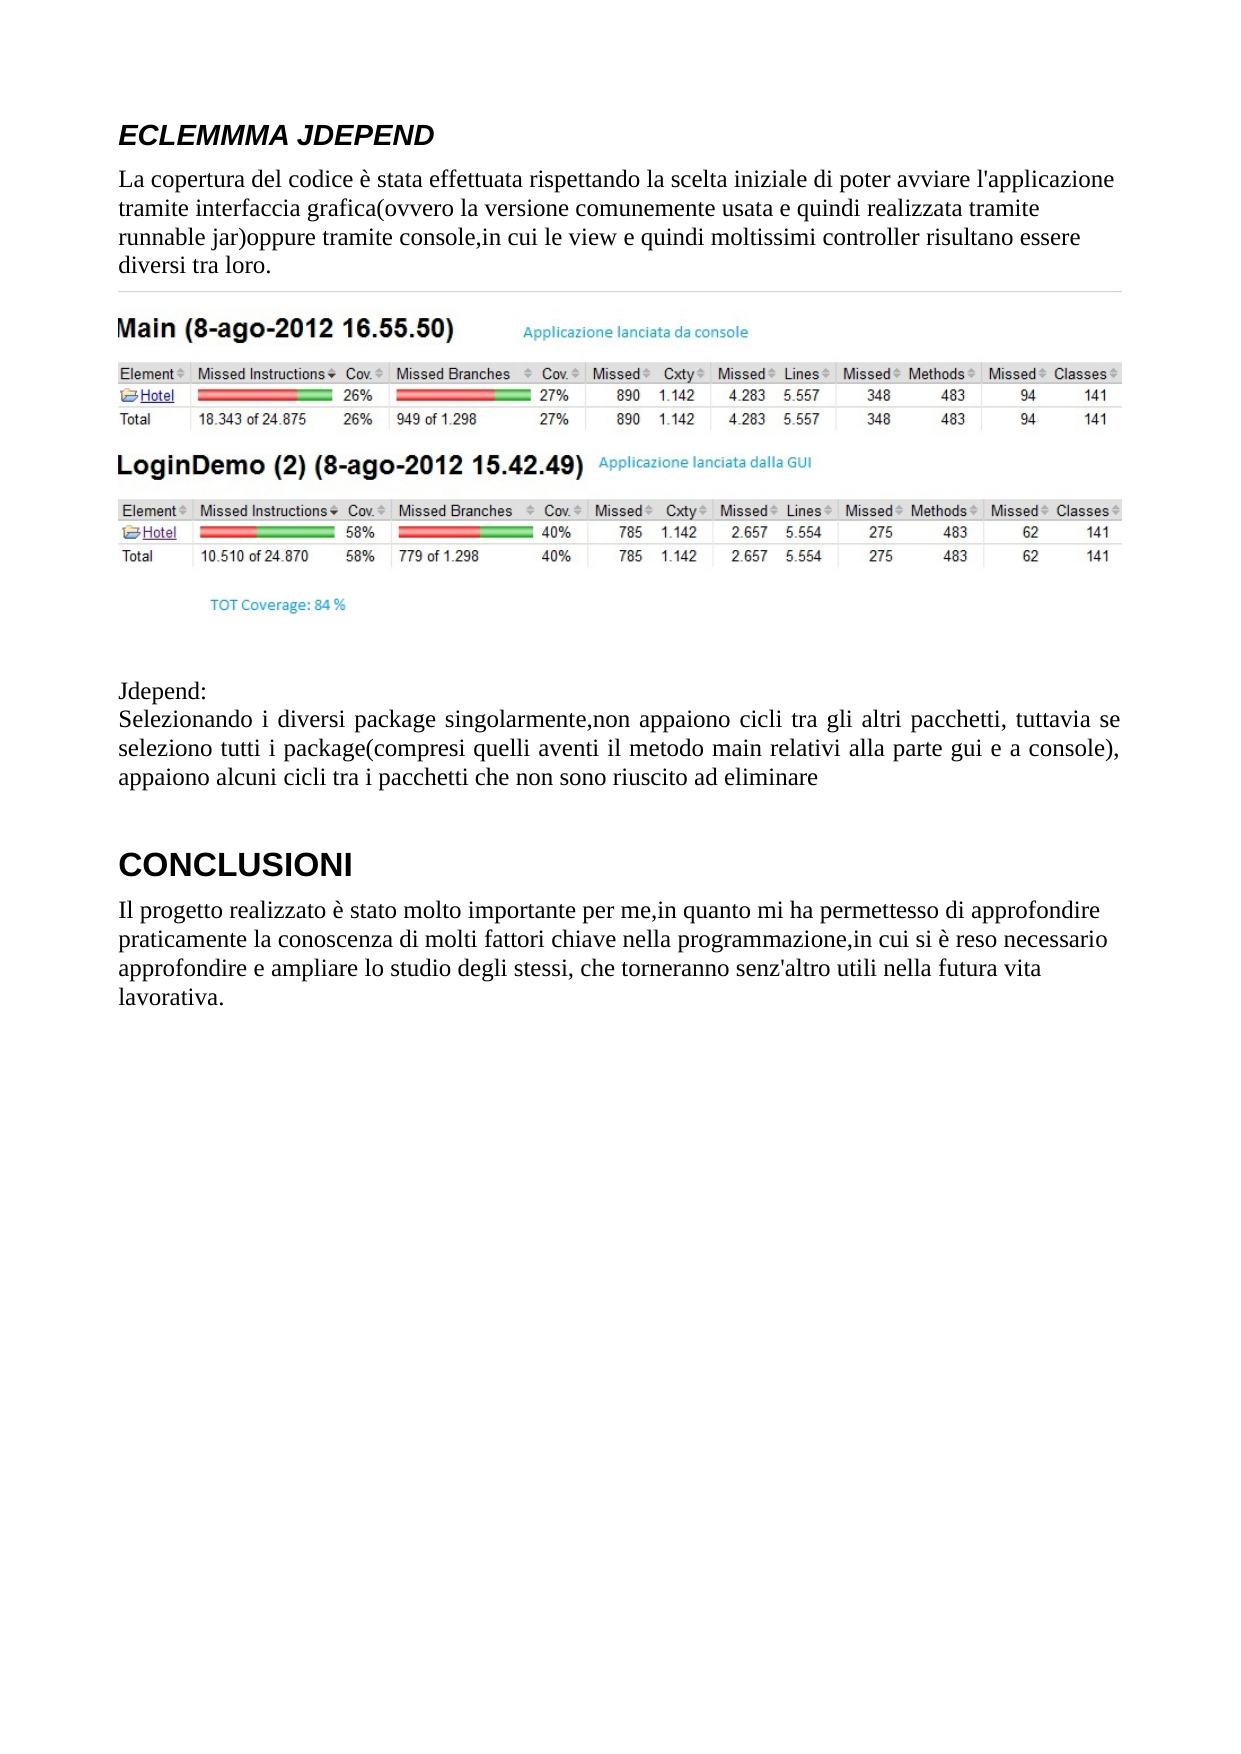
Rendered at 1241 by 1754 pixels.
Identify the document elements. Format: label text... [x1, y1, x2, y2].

text Jdepend: [118, 676, 1122, 704]
picture [118, 291, 1122, 635]
subtitle CONCLUSIONI [118, 844, 1122, 883]
text Selezionando i diversi package singolarmente,non appaiono cicli tra gli altri pacchetti, tuttavia se seleziono tutti i package(compresi quelli aventi il metodo main relativi alla parte gui e a console), appaiono alcuni cicli tra i pacchetti che non sono riuscito ad eliminare [118, 704, 1122, 791]
text La copertura del codice è stata effettuata rispettando la scelta iniziale di poter avviare l'applicazione tramite interfaccia grafica(ovvero la versione comunemente usata e quindi realizzata tramite runnable jar)oppure tramite console,in cui le view e quindi moltissimi controller risultano essere diversi tra loro. [118, 164, 1122, 279]
text Il progetto realizzato è stato molto importante per me,in quanto mi ha permettesso di approfondire praticamente la conoscenza di molti fattori chiave nella programmazione,in cui si è reso necessario approfondire e ampliare lo studio degli stessi, che torneranno senz'altro utili nella futura vita lavorativa. [118, 896, 1122, 1011]
subtitle ECLEMMMA JDEPEND [118, 118, 1122, 152]
